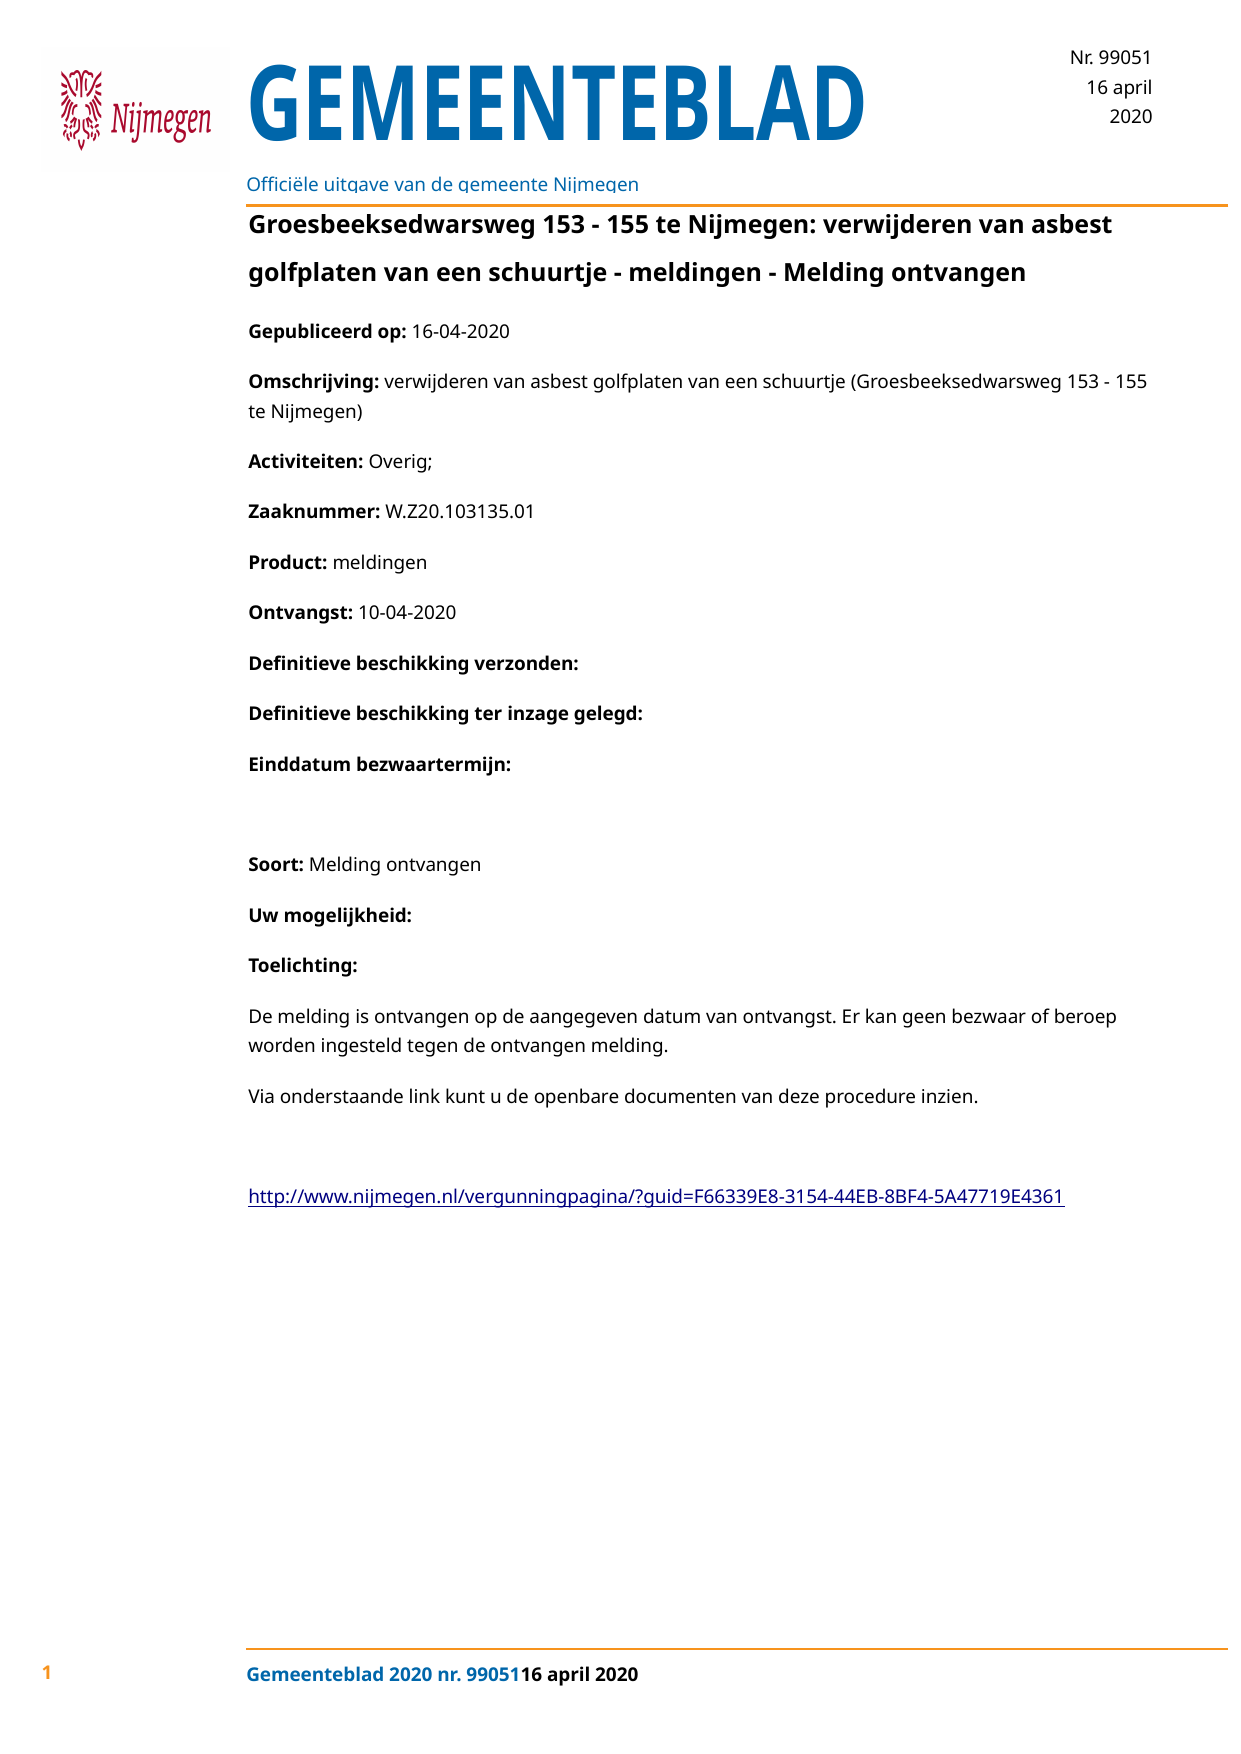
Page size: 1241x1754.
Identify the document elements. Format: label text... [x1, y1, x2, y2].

text Toelichting: [248, 952, 1152, 978]
picture [41, 47, 231, 172]
text Via onderstaande link kunt u de openbare documenten van deze procedure inzien. [248, 1083, 1152, 1109]
text Definitieve beschikking verzonden: [248, 650, 1152, 676]
text Product: meldingen [248, 549, 1152, 575]
text Definitieve beschikking ter inzage gelegd: [248, 700, 1152, 726]
text Gepubliceerd op: 16-04-2020 [248, 318, 1152, 344]
text Uw mogelijkheid: [248, 902, 1152, 928]
text Ontvangst: 10-04-2020 [248, 599, 1152, 625]
text Groesbeeksedwarsweg 153 - 155 te Nijmegen: verwijderen van asbest golfplaten van een schuurtje - meldingen - Melding ontvangen [248, 207, 1152, 288]
text Einddatum bezwaartermijn: [248, 751, 1152, 777]
text Omschrijving: verwijderen van asbest golfplaten van een schuurtje (Groesbeeksedwarsweg 153 - 155 te Nijmegen) [248, 368, 1152, 424]
text Activiteiten: Overig; [248, 448, 1152, 474]
text http://www.nijmegen.nl/vergunningpagina/?guid=F66339E8-3154-44EB-8BF4-5A47719E4361 [248, 1184, 1152, 1209]
text Soort: Melding ontvangen [248, 852, 1152, 877]
text Zaaknummer: W.Z20.103135.01 [248, 499, 1152, 524]
text De melding is ontvangen op de aangegeven datum van ontvangst. Er kan geen bezwaar of beroep worden ingesteld tegen de ontvangen melding. [248, 1003, 1152, 1058]
